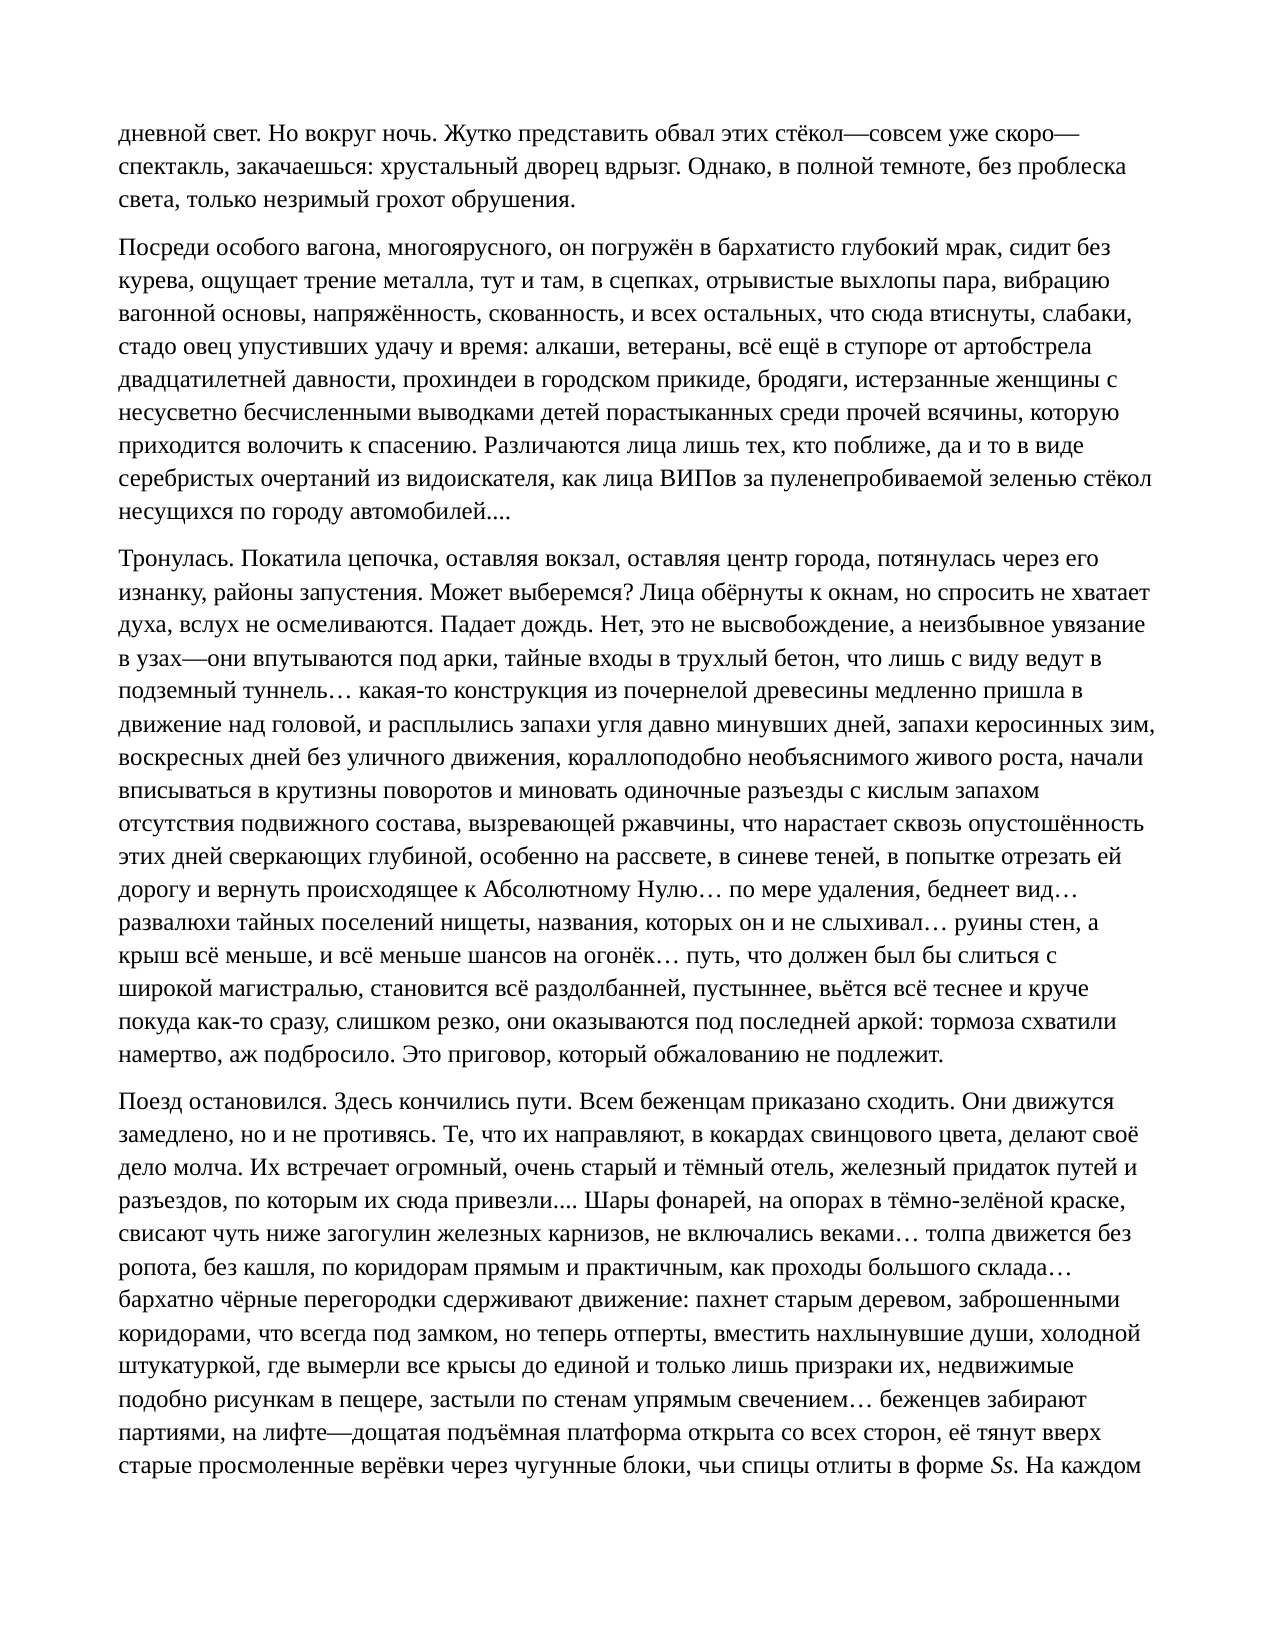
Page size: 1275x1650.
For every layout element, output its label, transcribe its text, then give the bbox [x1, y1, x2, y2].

text Тронулась. Покатила цепочка, оставляя вокзал, оставляя центр города, потянулась через его изнанку, районы запустения. Может выберемся? Лица обёрнуты к окнам, но спросить не хватает духа, вслух не осмеливаются. Падает дождь. Нет, это не высвобождение, а неизбывное увязание в узах—они впутываются под арки, тайные входы в трухлый бетон, что лишь с виду ведут в подземный туннель… какая-то конструкция из почернелой древесины медленно пришла в движение над головой, и расплылись запахи угля давно минувших дней, запахи керосинных зим, воскресных дней без уличного движения, кораллоподобно необъяснимого живого роста, начали вписываться в крутизны поворотов и миновать одиночные разъезды с кислым запахом отсутствия подвижного состава, вызревающей ржавчины, что нарастает сквозь опустошённость этих дней сверкающих глубиной, особенно на рассвете, в синеве теней, в попытке отрезать ей дорогу и вернуть происходящее к Абсолютному Нулю… по мере удаления, беднеет вид… развалюхи тайных поселений нищеты, названия, которых он и не слыхивал… руины стен, а крыш всё меньше, и всё меньше шансов на огонёк… путь, что должен был бы слиться с широкой магистралью, становится всё раздолбанней, пустыннее, вьётся всё теснее и круче покуда как-то сразу, слишком резко, они оказываются под последней аркой: тормоза схватили намертво, аж подбросило. Это приговор, который обжалованию не подлежит. [118, 543, 1157, 1068]
text дневной свет. Но вокруг ночь. Жутко представить обвал этих стёкол—совсем уже скоро—спектакль, закачаешься: хрустальный дворец вдрызг. Однако, в полной темноте, без проблеска света, только незримый грохот обрушения. [118, 118, 1157, 213]
text Посреди особого вагона, многоярусного, он погружён в бархатисто глубокий мрак, сидит без курева, ощущает трение металла, тут и там, в сцепках, отрывистые выхлопы пара, вибрацию вагонной основы, напряжённость, скованность, и всех остальных, что сюда втиснуты, слабаки, стадо овец упустивших удачу и время: алкаши, ветераны, всё ещё в ступоре от артобстрела двадцатилетней давности, прохиндеи в городском прикиде, бродяги, истерзанные женщины с несусветно бесчисленными выводками детей порастыканных среди прочей всячины, которую приходится волочить к спасению. Различаются лица лишь тех, кто поближе, да и то в виде серебристых очертаний из видоискателя, как лица ВИПов за пуленепробиваемой зеленью стёкол несущихся по городу автомобилей.... [118, 232, 1157, 525]
text Поезд остановился. Здесь кончились пути. Всем беженцам приказано сходить. Они движутся замедлено, но и не противясь. Те, что их направляют, в кокардах свинцового цвета, делают своё дело молча. Их встречает огромный, очень старый и тёмный отель, железный придаток путей и разъездов, по которым их сюда привезли.... Шары фонарей, на опорах в тёмно-зелёной краске, свисают чуть ниже загогулин железных карнизов, не включались веками… толпа движется без ропота, без кашля, по коридорам прямым и практичным, как проходы большого склада… бархатно чёрные перегородки сдерживают движение: пахнет старым деревом, заброшенными коридорами, что всегда под замком, но теперь отперты, вместить нахлынувшие души, холодной штукатуркой, где вымерли все крысы до единой и только лишь призраки их, недвижимые подобно рисункам в пещере, застыли по стенам упрямым свечением… беженцев забирают партиями, на лифте—дощатая подъёмная платформа открыта со всех сторон, её тянут вверх старые просмоленные верёвки через чугунные блоки, чьи спицы отлиты в форме Ss. На каждом [118, 1086, 1157, 1478]
